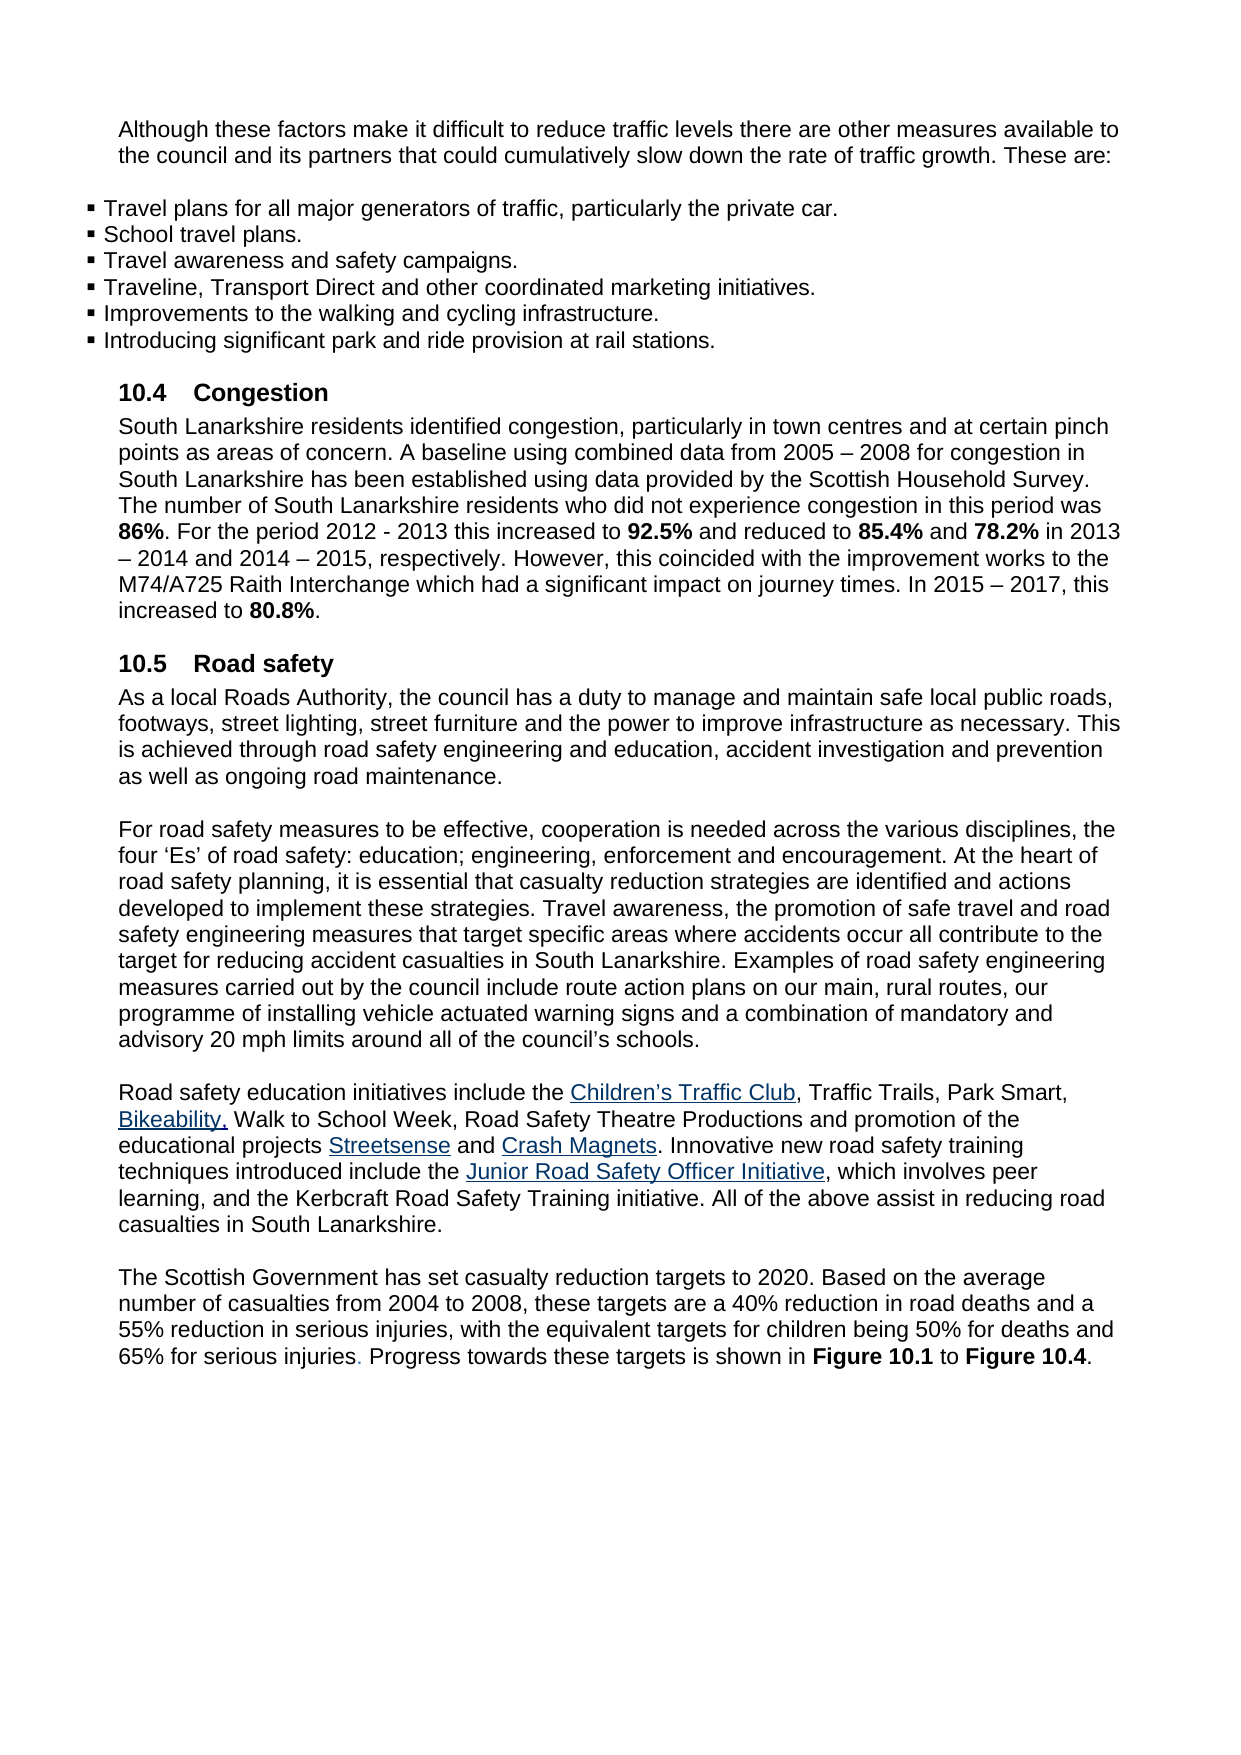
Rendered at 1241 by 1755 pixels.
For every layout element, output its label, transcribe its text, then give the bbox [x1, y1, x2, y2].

list School travel plans. [86, 221, 1196, 248]
subtitle Congestion [118, 378, 1196, 406]
list Travel awareness and safety campaigns. [86, 248, 1196, 274]
list Travel plans for all major generators of traffic, particularly the private car. [86, 195, 1196, 221]
text Although these factors make it difficult to reduce traffic levels there are other measures available to the council and its partners that could cumulatively slow down the rate of traffic growth. These are: [118, 116, 1122, 168]
list Improvements to the walking and cycling infrastructure. [86, 300, 1196, 326]
text For road safety measures to be effective, cooperation is needed across the various disciplines, the four ‘Es’ of road safety: education; engineering, enforcement and encouragement. At the heart of road safety planning, it is essential that casualty reduction strategies are identified and actions developed to implement these strategies. Travel awareness, the promotion of safe travel and road safety engineering measures that target specific areas where accidents occur all contribute to the target for reducing accident casualties in South Lanarkshire. Examples of road safety engineering measures carried out by the council include route action plans on our main, rural routes, our programme of installing vehicle actuated warning signs and a combination of mandatory and advisory 20 mph limits around all of the council’s schools. [118, 816, 1118, 1053]
text The Scottish Government has set casualty reduction targets to 2020. Based on the average number of casualties from 2004 to 2008, these targets are a 40% reduction in road deaths and a 55% reduction in serious injuries, with the equivalent targets for children being 50% for deaths and 65% for serious injuries. Progress towards these targets is shown in Figure 10.1 to Figure 10.4. [118, 1263, 1118, 1369]
list Traveline, Transport Direct and other coordinated marketing initiatives. [86, 274, 1196, 300]
text South Lanarkshire residents identified congestion, particularly in town centres and at certain pinch points as areas of concern. A baseline using combined data from 2005 – 2008 for congestion in South Lanarkshire has been established using data provided by the Scottish Household Survey. The number of South Lanarkshire residents who did not experience congestion in this period was 86%. For the period 2012 - 2013 this increased to 92.5% and reduced to 85.4% and 78.2% in 2013 – 2014 and 2014 – 2015, respectively. However, this coincided with the improvement works to the M74/A725 Raith Interchange which had a significant impact on journey times. In 2015 – 2017, this increased to 80.8%. [118, 413, 1122, 624]
text As a local Roads Authority, the council has a duty to manage and maintain safe local public roads, footways, street lighting, street furniture and the power to improve infrastructure as necessary. This is achieved through road safety engineering and education, accident investigation and prevention as well as ongoing road maintenance. [118, 684, 1122, 789]
subtitle Road safety [118, 648, 1196, 677]
text Road safety education initiatives include the Children’s Traffic Club, Traffic Trails, Park Smart, Bikeability, Walk to School Week, Road Safety Theatre Productions and promotion of the educational projects Streetsense and Crash Magnets. Innovative new road safety training techniques introduced include the Junior Road Safety Officer Initiative, which involves peer learning, and the Kerbcraft Road Safety Training initiative. All of the above assist in reducing road casualties in South Lanarkshire. [118, 1079, 1118, 1237]
list Introducing significant park and ride provision at rail stations. [86, 327, 1196, 353]
